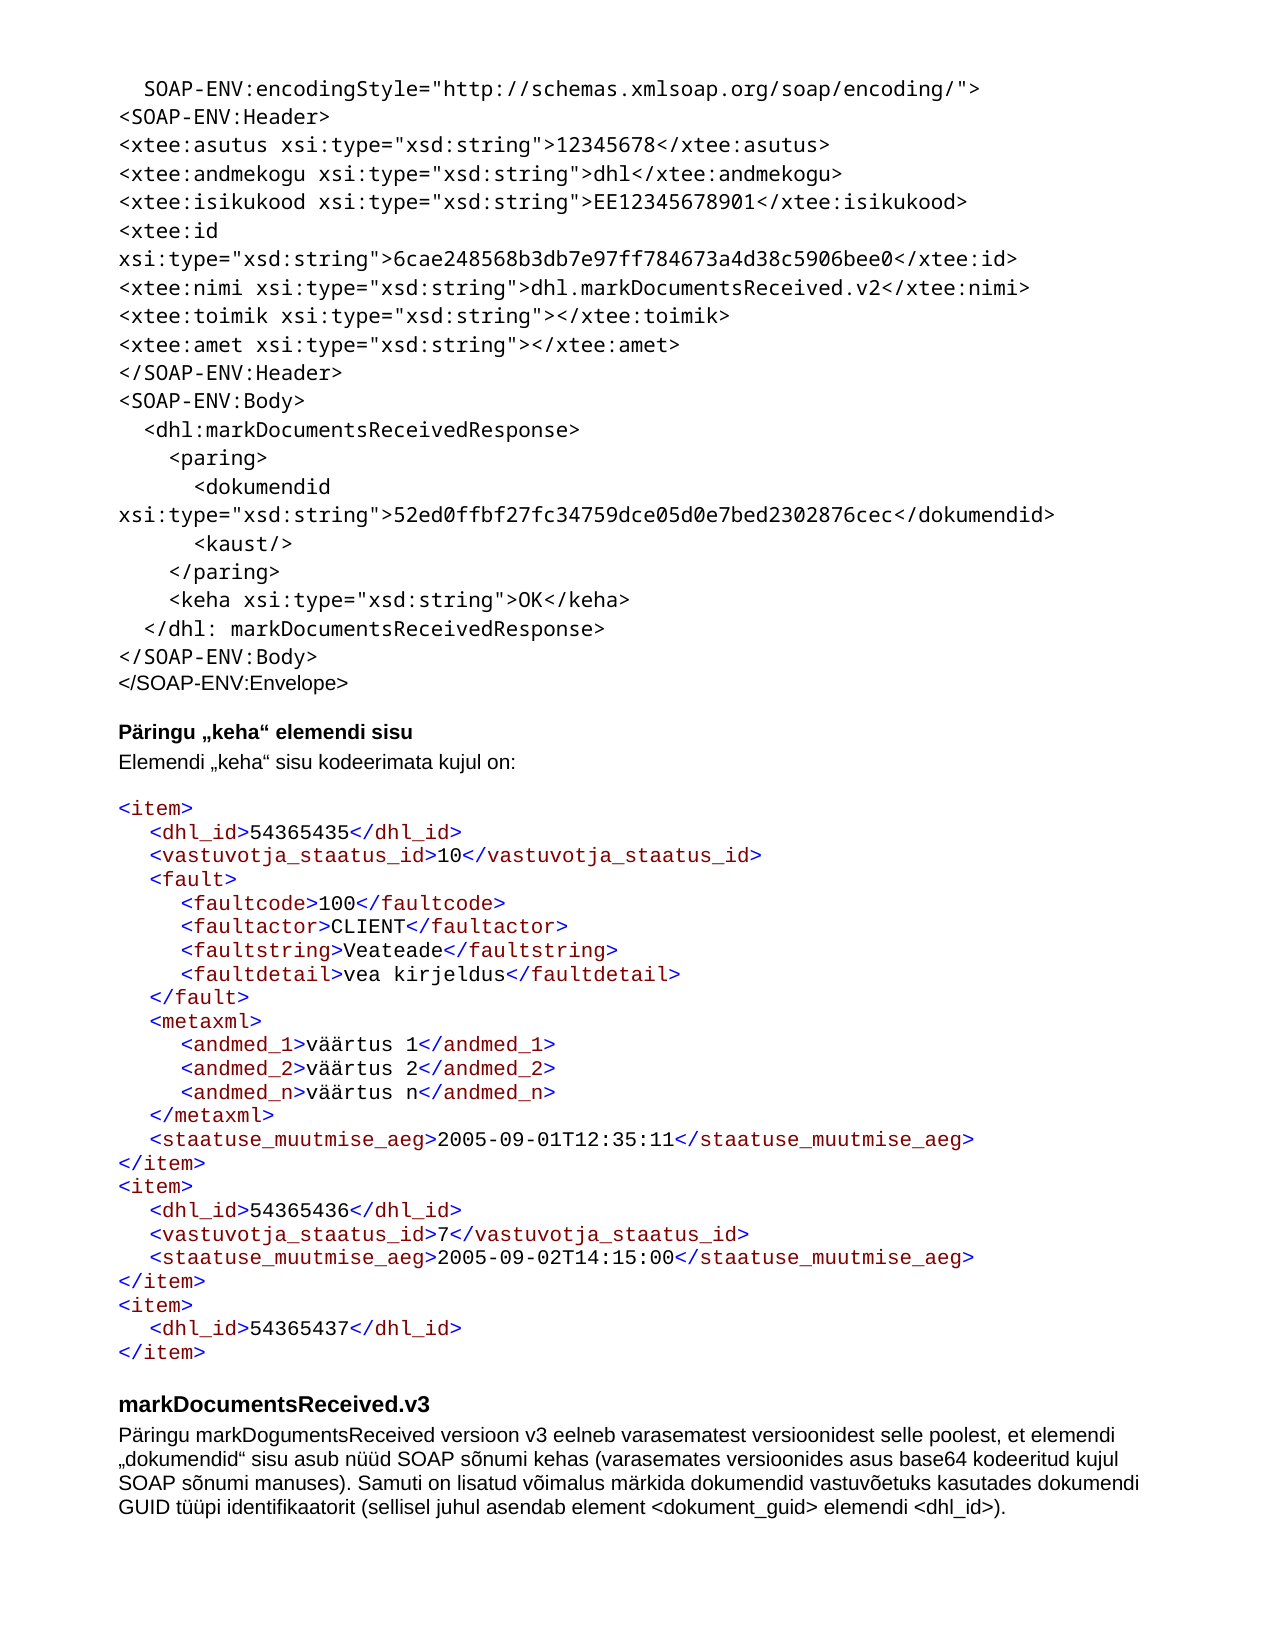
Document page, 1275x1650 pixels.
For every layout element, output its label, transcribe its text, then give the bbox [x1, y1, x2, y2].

text <faultdetail>vea kirjeldus</faultdetail> [118, 963, 1157, 987]
text </paring> [118, 557, 1157, 586]
text </SOAP-ENV:Header> [118, 358, 1157, 387]
text <xtee:nimi xsi:type="xsd:string">dhl.markDocumentsReceived.v2</xtee:nimi> [118, 273, 1157, 301]
text xsi:type="xsd:string">6cae248568b3db7e97ff784673a4d38c5906bee0</xtee:id> [118, 244, 1157, 273]
text <kaust/> [118, 529, 1157, 557]
text <faultactor>CLIENT</faultactor> [118, 916, 1157, 940]
text <item> [118, 1176, 1157, 1200]
text <xtee:andmekogu xsi:type="xsd:string">dhl</xtee:andmekogu> [118, 159, 1157, 187]
text </dhl: markDocumentsReceivedResponse> [118, 614, 1157, 642]
text <vastuvotja_staatus_id>10</vastuvotja_staatus_id> [118, 845, 1157, 869]
text <paring> [118, 443, 1157, 472]
text </item> [118, 1342, 1157, 1366]
text <faultcode>100</faultcode> [118, 893, 1157, 916]
text </item> [118, 1153, 1157, 1176]
text </fault> [118, 987, 1157, 1011]
text SOAP-ENV:encodingStyle="http://schemas.xmlsoap.org/soap/encoding/"> [118, 74, 1157, 102]
text <xtee:amet xsi:type="xsd:string"></xtee:amet> [118, 330, 1157, 358]
text <andmed_n>väärtus n</andmed_n> [118, 1082, 1157, 1105]
text <staatuse_muutmise_aeg>2005-09-01T12:35:11</staatuse_muutmise_aeg> [118, 1129, 1157, 1153]
text <SOAP-ENV:Body> [118, 387, 1157, 415]
text </SOAP-ENV:Body> [118, 642, 1157, 671]
text </SOAP-ENV:Envelope> [118, 671, 1157, 695]
text <keha xsi:type="xsd:string">OK</keha> [118, 586, 1157, 614]
text <dhl_id>54365437</dhl_id> [118, 1318, 1157, 1342]
text Elemendi „keha“ sisu kodeerimata kujul on: [118, 750, 1157, 774]
text </metaxml> [118, 1105, 1157, 1129]
text <dhl:markDocumentsReceivedResponse> [118, 415, 1157, 443]
text <andmed_2>väärtus 2</andmed_2> [118, 1058, 1157, 1082]
text <xtee:id [118, 216, 1157, 244]
text <andmed_1>väärtus 1</andmed_1> [118, 1034, 1157, 1058]
text <dhl_id>54365435</dhl_id> [118, 822, 1157, 845]
subtitle Päringu „keha“ elemendi sisu [118, 720, 1157, 744]
text <faultstring>Veateade</faultstring> [118, 940, 1157, 963]
text <dhl_id>54365436</dhl_id> [118, 1200, 1157, 1224]
text <xtee:toimik xsi:type="xsd:string"></xtee:toimik> [118, 301, 1157, 330]
text <dokumendid xsi:type="xsd:string">52ed0ffbf27fc34759dce05d0e7bed2302876cec</dokumendid> [118, 472, 1157, 529]
text <fault> [118, 869, 1157, 893]
text <vastuvotja_staatus_id>7</vastuvotja_staatus_id> [118, 1224, 1157, 1247]
text <metaxml> [118, 1011, 1157, 1034]
text <staatuse_muutmise_aeg>2005-09-02T14:15:00</staatuse_muutmise_aeg> [118, 1247, 1157, 1271]
text Päringu markDogumentsReceived versioon v3 eelneb varasematest versioonidest selle poolest, et elemendi „dokumendid“ sisu asub nüüd SOAP sõnumi kehas (varasemates versioonides asus base64 kodeeritud kujul SOAP sõnumi manuses). Samuti on lisatud võimalus märkida dokumendid vastuvõetuks kasutades dokumendi GUID tüüpi identifikaatorit (sellisel juhul asendab element <dokument_guid> elemendi <dhl_id>). [118, 1423, 1157, 1519]
text </item> [118, 1271, 1157, 1294]
text <xtee:asutus xsi:type="xsd:string">12345678</xtee:asutus> [118, 131, 1157, 159]
subtitle markDocumentsReceived.v3 [118, 1391, 1157, 1417]
text <xtee:isikukood xsi:type="xsd:string">EE12345678901</xtee:isikukood> [118, 187, 1157, 216]
text <item> [118, 1294, 1157, 1318]
text <item> [118, 798, 1157, 822]
text <SOAP-ENV:Header> [118, 102, 1157, 131]
